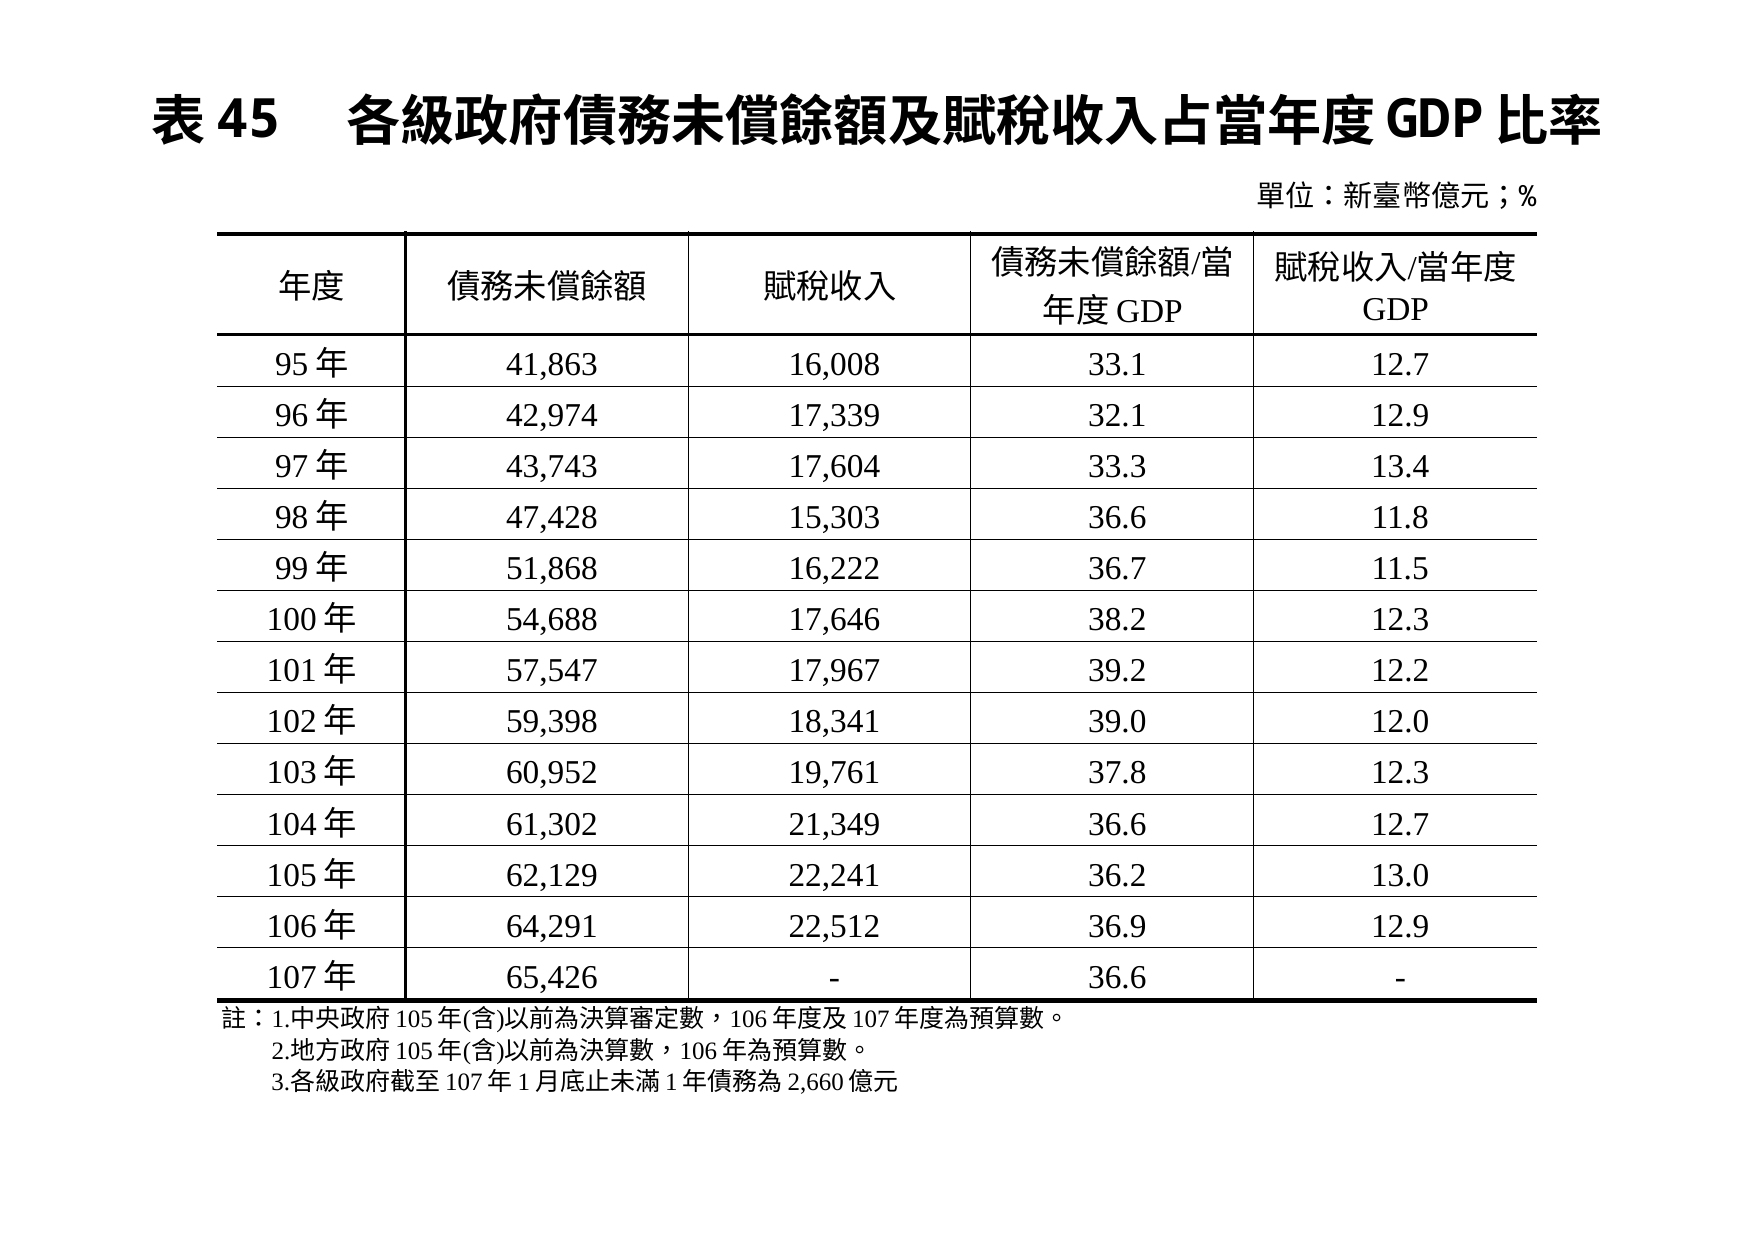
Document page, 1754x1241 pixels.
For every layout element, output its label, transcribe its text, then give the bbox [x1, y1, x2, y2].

table_cell 12.0 [1254, 693, 1537, 743]
table_cell 103年 [217, 744, 404, 794]
table_cell 39.0 [971, 693, 1253, 743]
table_cell 22,241 [689, 846, 970, 896]
table_header 賦稅收入 [689, 236, 970, 332]
table_cell 12.9 [1254, 897, 1537, 947]
table_cell 12.2 [1254, 642, 1537, 692]
table_cell 11.5 [1254, 540, 1537, 590]
table_cell 17,967 [689, 642, 970, 692]
table_cell 33.3 [971, 438, 1253, 488]
table_cell 11.8 [1254, 489, 1537, 539]
table_cell - [689, 948, 970, 998]
table_cell 38.2 [971, 591, 1253, 641]
table_header 債務未償餘額 [407, 236, 688, 332]
text 3.各級政府截至107年1月底止未滿1年債務為2,660億元 [118, 1065, 1551, 1097]
table_cell 15,303 [689, 489, 970, 539]
text 註：1.中央政府105年(含)以前為決算審定數，106年度及107年度為預算數。 [221, 1003, 1551, 1034]
table_cell 64,291 [407, 897, 688, 947]
table_cell 65,426 [407, 948, 688, 998]
table_cell 21,349 [689, 795, 970, 845]
table_cell - [1254, 948, 1537, 998]
table_cell 105年 [217, 846, 404, 896]
table_cell 57,547 [407, 642, 688, 692]
table_cell 106年 [217, 897, 404, 947]
table_cell 18,341 [689, 693, 970, 743]
table_cell 43,743 [407, 438, 688, 488]
table_cell 36.2 [971, 846, 1253, 896]
table_cell 32.1 [971, 387, 1253, 437]
text 2.地方政府105年(含)以前為決算數，106年為預算數。 [221, 1034, 1551, 1065]
table_cell 19,761 [689, 744, 970, 794]
table_cell 51,868 [407, 540, 688, 590]
table_cell 104年 [217, 795, 404, 845]
table_cell 17,604 [689, 438, 970, 488]
table_header 債務未償餘額/當年度GDP [971, 236, 1253, 332]
table_cell 97年 [217, 438, 404, 488]
text 單位：新臺幣億元；% [133, 180, 1536, 213]
table_cell 36.6 [971, 948, 1253, 998]
table_cell 61,302 [407, 795, 688, 845]
table_cell 41,863 [407, 336, 688, 386]
table_cell 33.1 [971, 336, 1253, 386]
table_cell 16,222 [689, 540, 970, 590]
table_cell 36.9 [971, 897, 1253, 947]
table_cell 13.4 [1254, 438, 1537, 488]
table_cell 12.7 [1254, 336, 1537, 386]
table_cell 95年 [217, 336, 404, 386]
table_cell 42,974 [407, 387, 688, 437]
table_cell 22,512 [689, 897, 970, 947]
table_cell 99年 [217, 540, 404, 590]
table_cell 62,129 [407, 846, 688, 896]
table_cell 98年 [217, 489, 404, 539]
subtitle 表45 各級政府債務未償餘額及賦稅收入占當年度GDP比率 [118, 44, 1636, 169]
table_cell 107年 [217, 948, 404, 998]
table_cell 12.3 [1254, 591, 1537, 641]
table_cell 101年 [217, 642, 404, 692]
table_cell 54,688 [407, 591, 688, 641]
table_header 賦稅收入/當年度GDP [1254, 236, 1537, 332]
table_cell 16,008 [689, 336, 970, 386]
table_cell 37.8 [971, 744, 1253, 794]
table_cell 39.2 [971, 642, 1253, 692]
table_cell 36.6 [971, 489, 1253, 539]
table_cell 17,339 [689, 387, 970, 437]
table_cell 36.6 [971, 795, 1253, 845]
table_cell 100年 [217, 591, 404, 641]
table_cell 60,952 [407, 744, 688, 794]
table_cell 17,646 [689, 591, 970, 641]
table_cell 12.9 [1254, 387, 1537, 437]
table_cell 36.7 [971, 540, 1253, 590]
table_cell 47,428 [407, 489, 688, 539]
table_cell 13.0 [1254, 846, 1537, 896]
table_cell 12.3 [1254, 744, 1537, 794]
table_cell 102年 [217, 693, 404, 743]
table_cell 59,398 [407, 693, 688, 743]
table_cell 12.7 [1254, 795, 1537, 845]
table_header 年度 [217, 236, 404, 332]
table_cell 96年 [217, 387, 404, 437]
